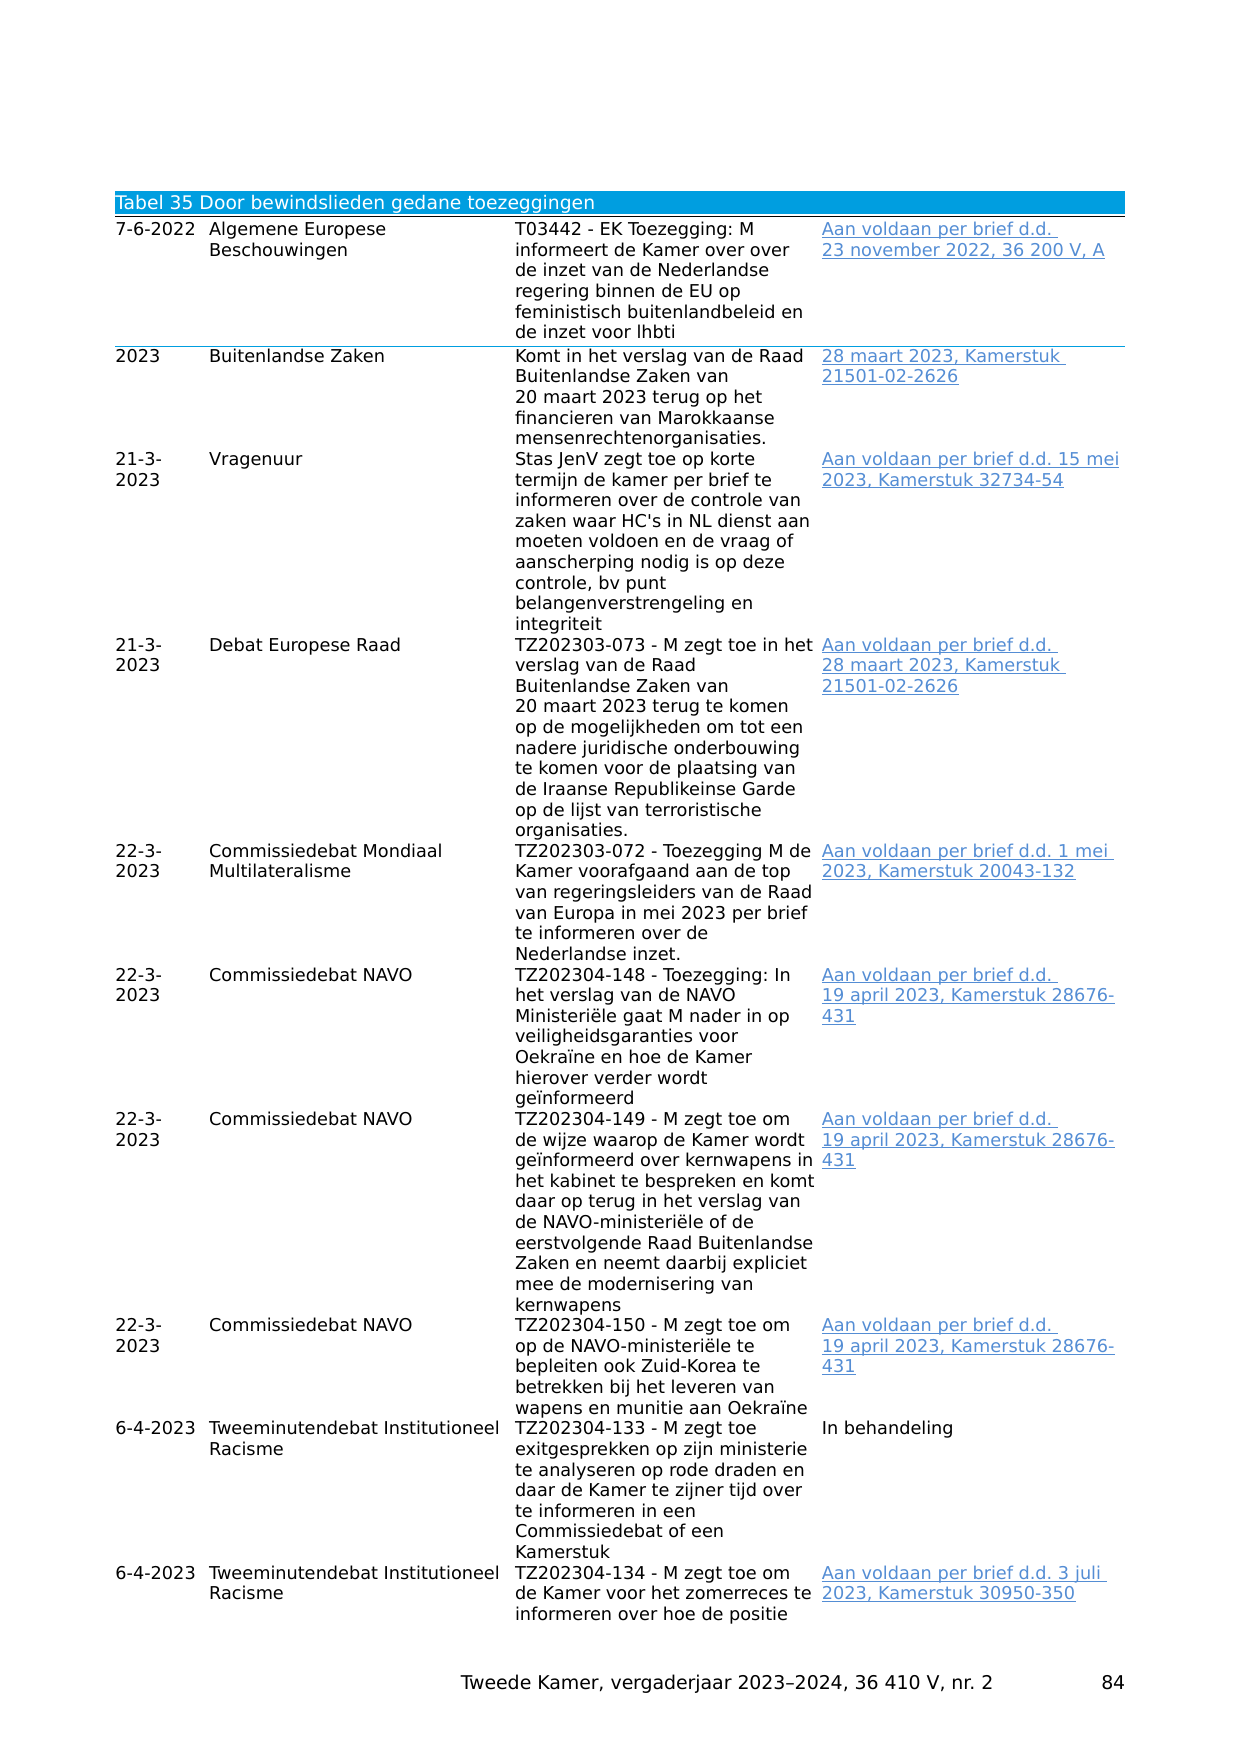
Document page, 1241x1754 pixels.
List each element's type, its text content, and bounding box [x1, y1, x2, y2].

table_cell Commissiedebat NAVO [206, 965, 512, 1109]
table_cell 2023 [115, 347, 206, 449]
table_cell TZ202304-134 - M zegt toe om de Kamer voor het zomerreces te informeren over hoe de positie [512, 1563, 819, 1624]
table_cell 22-3-2023 [115, 841, 206, 964]
table_cell TZ202304-148 - Toezegging: In het verslag van de NAVO Ministeriële gaat M nader in op veiligheidsgaranties voor Oekraïne en hoe de Kamer hierover verder wordt geïnformeerd [512, 965, 819, 1109]
table_cell 7-6-2022 [115, 217, 206, 346]
table_cell Aan voldaan per brief d.d. 19 april 2023, Kamerstuk 28676-431 [819, 1315, 1125, 1418]
table_cell TZ202303-073 - M zegt toe in het verslag van de Raad Buitenlandse Zaken van 20 maart 2023 terug te komen op de mogelijkheden om tot een nadere juridische onderbouwing te komen voor de plaatsing van de Iraanse Republikeinse Garde op de lijst van terroristische organisaties. [512, 635, 819, 841]
table_cell Algemene Europese Beschouwingen [206, 217, 512, 346]
table_cell 28 maart 2023, Kamerstuk 21501-02-2626 [819, 347, 1125, 449]
table_cell Commissiedebat NAVO [206, 1315, 512, 1418]
table_cell 21-3-2023 [115, 449, 206, 634]
table_cell Buitenlandse Zaken [206, 347, 512, 449]
table_cell Aan voldaan per brief d.d. 19 april 2023, Kamerstuk 28676-431 [819, 965, 1125, 1109]
table_cell Aan voldaan per brief d.d. 28 maart 2023, Kamerstuk 21501-02-2626 [819, 635, 1125, 841]
table_cell Stas JenV zegt toe op korte termijn de kamer per brief te informeren over de controle van zaken waar HC's in NL dienst aan moeten voldoen en de vraag of aanscherping nodig is op deze controle, bv punt belangenverstrengeling en integriteit [512, 449, 819, 634]
table_cell Aan voldaan per brief d.d. 23 november 2022, 36 200 V, A [819, 217, 1125, 346]
table_cell Debat Europese Raad [206, 635, 512, 841]
table_cell Tweeminutendebat Institutioneel Racisme [206, 1418, 512, 1563]
table_cell Vragenuur [206, 449, 512, 634]
table_cell TZ202304-133 - M zegt toe exitgesprekken op zijn ministerie te analyseren op rode draden en daar de Kamer te zijner tijd over te informeren in een Commissiedebat of een Kamerstuk [512, 1418, 819, 1563]
table_cell Aan voldaan per brief d.d. 3 juli 2023, Kamerstuk 30950-350 [819, 1563, 1125, 1624]
table_cell 22-3-2023 [115, 1315, 206, 1418]
table_cell 6-4-2023 [115, 1418, 206, 1563]
table_cell 21-3-2023 [115, 635, 206, 841]
table_cell Aan voldaan per brief d.d. 19 april 2023, Kamerstuk 28676-431 [819, 1109, 1125, 1315]
table_cell Aan voldaan per brief d.d. 1 mei 2023, Kamerstuk 20043-132 [819, 841, 1125, 964]
table_cell 22-3-2023 [115, 1109, 206, 1315]
table_cell Commissiedebat NAVO [206, 1109, 512, 1315]
table_cell TZ202304-150 - M zegt toe om op de NAVO-ministeriële te bepleiten ook Zuid-Korea te betrekken bij het leveren van wapens en munitie aan Oekraïne [512, 1315, 819, 1418]
table_cell TZ202303-072 - Toezegging M de Kamer voorafgaand aan de top van regeringsleiders van de Raad van Europa in mei 2023 per brief te informeren over de Nederlandse inzet. [512, 841, 819, 964]
table_cell Commissiedebat Mondiaal Multilateralisme [206, 841, 512, 964]
table_cell T03442 - EK Toezegging: M informeert de Kamer over over de inzet van de Nederlandse regering binnen de EU op feministisch buitenlandbeleid en de inzet voor lhbti [512, 217, 819, 346]
table_cell In behandeling [819, 1418, 1125, 1563]
table_cell Komt in het verslag van de Raad Buitenlandse Zaken van 20 maart 2023 terug op het financieren van Marokkaanse mensenrechtenorganisaties. [512, 347, 819, 449]
table_cell 6-4-2023 [115, 1563, 206, 1624]
table_cell TZ202304-149 - M zegt toe om de wijze waarop de Kamer wordt geïnformeerd over kernwapens in het kabinet te bespreken en komt daar op terug in het verslag van de NAVO-ministeriële of de eerstvolgende Raad Buitenlandse Zaken en neemt daarbij expliciet mee de modernisering van kernwapens [512, 1109, 819, 1315]
table_cell 22-3-2023 [115, 965, 206, 1109]
table_cell Aan voldaan per brief d.d. 15 mei 2023, Kamerstuk 32734-54 [819, 449, 1125, 634]
table_cell Tweeminutendebat Institutioneel Racisme [206, 1563, 512, 1624]
